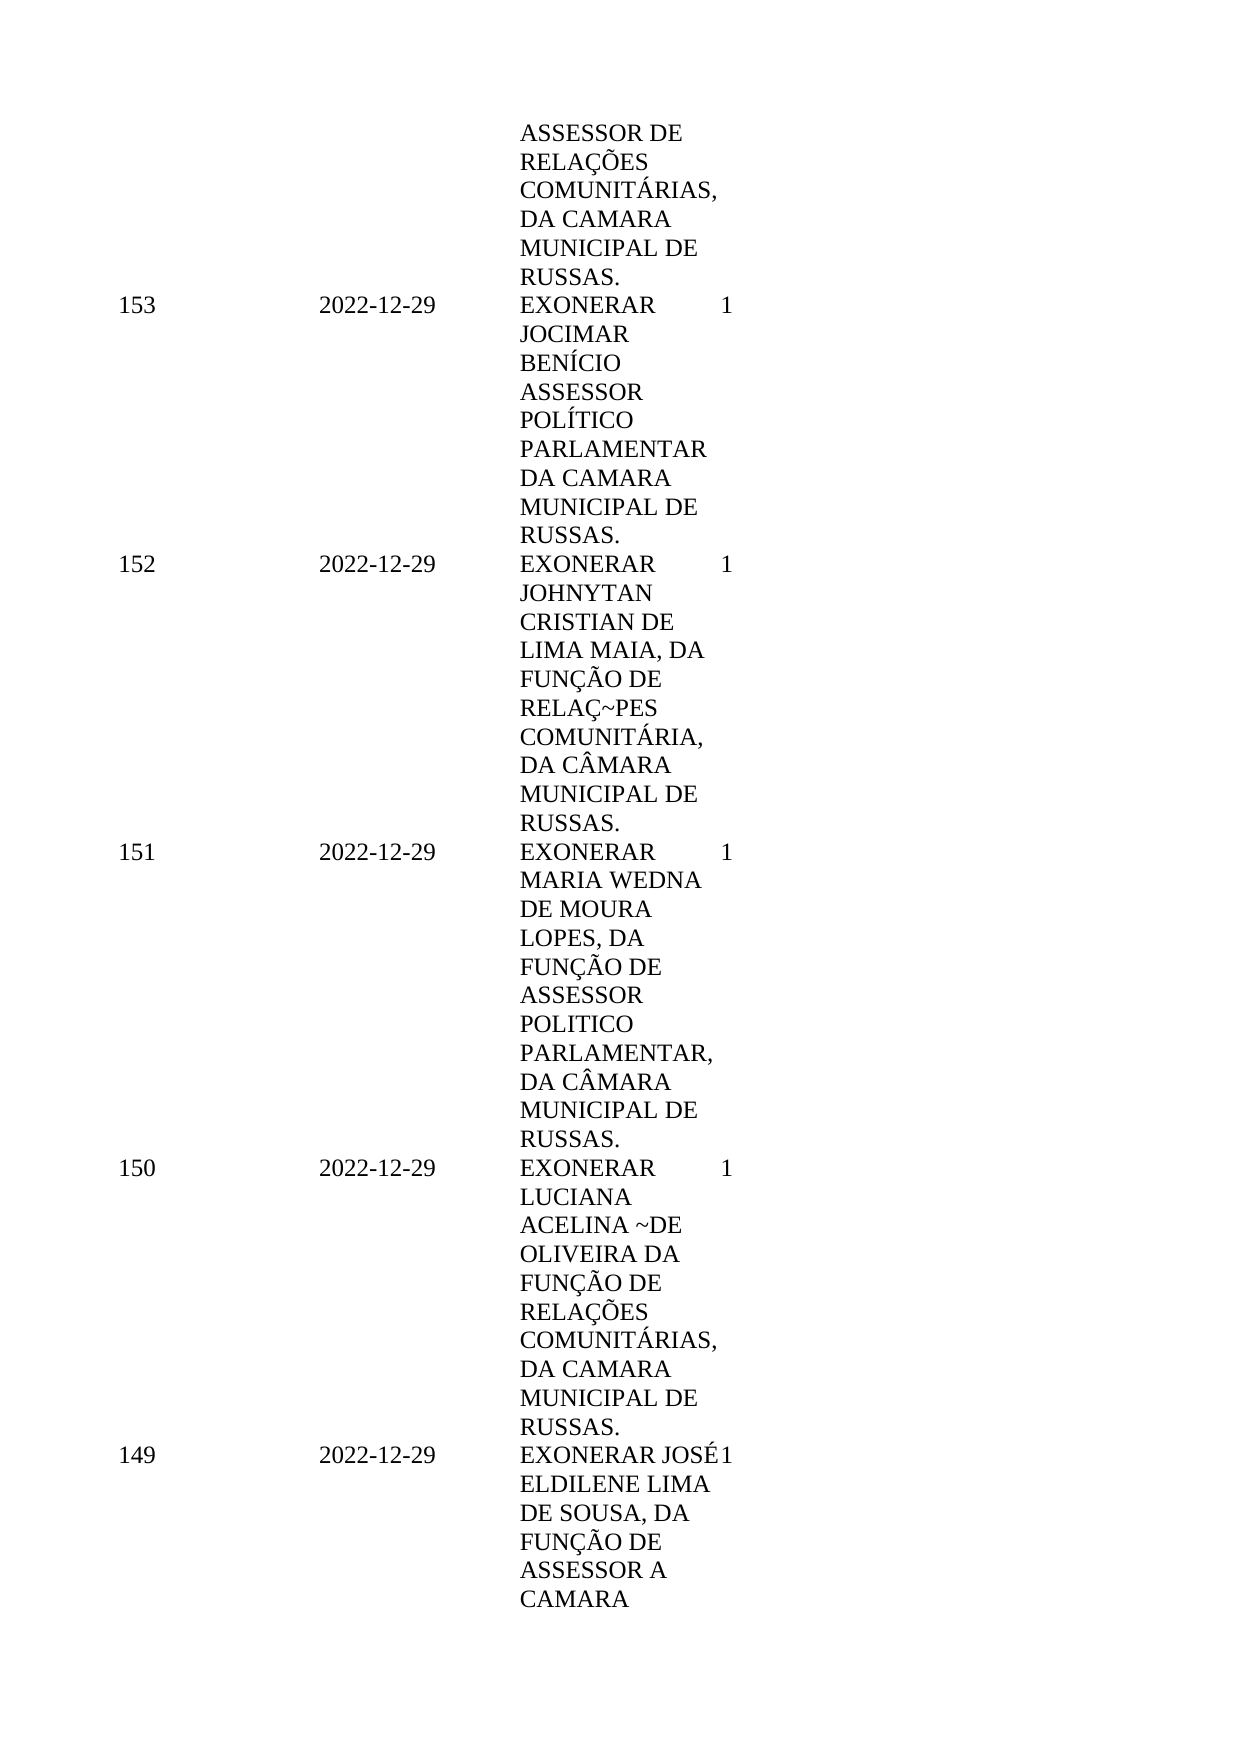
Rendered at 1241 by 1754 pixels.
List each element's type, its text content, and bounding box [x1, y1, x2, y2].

table_cell 1 [720, 291, 921, 549]
table_cell EXONERAR LUCIANA ACELINA ~DE OLIVEIRA DA FUNÇÃO DE RELAÇÕES COMUNITÁRIAS, DA CAMARA MUNICIPAL DE RUSSAS. [520, 1153, 720, 1441]
table_cell EXONERAR JOSÉ ELDILENE LIMA DE SOUSA, DA FUNÇÃO DE ASSESSOR A CAMARA [520, 1441, 720, 1613]
table_cell 151 [118, 837, 319, 1153]
table_cell 1 [720, 549, 921, 837]
table_cell 1 [720, 837, 921, 1153]
table_cell 1 [720, 1153, 921, 1441]
table_cell [921, 118, 1122, 291]
table_cell [921, 291, 1122, 549]
table_cell 149 [118, 1441, 319, 1613]
table_cell 152 [118, 549, 319, 837]
table_cell 150 [118, 1153, 319, 1441]
table_cell EXONERAR MARIA WEDNA DE MOURA LOPES, DA FUNÇÃO DE ASSESSOR POLITICO PARLAMENTAR, DA CÂMARA MUNICIPAL DE RUSSAS. [520, 837, 720, 1153]
table_cell ASSESSOR DE RELAÇÕES COMUNITÁRIAS, DA CAMARA MUNICIPAL DE RUSSAS. [520, 118, 720, 291]
table_cell 2022-12-29 [319, 1153, 519, 1441]
table_cell 2022-12-29 [319, 549, 519, 837]
table_cell 2022-12-29 [319, 1441, 519, 1613]
table_cell [921, 1153, 1122, 1441]
table_cell EXONERAR JOCIMAR BENÍCIO ASSESSOR POLÍTICO PARLAMENTAR DA CAMARA MUNICIPAL DE RUSSAS. [520, 291, 720, 549]
table_cell 2022-12-29 [319, 291, 519, 549]
table_cell 2022-12-29 [319, 837, 519, 1153]
table_cell 1 [720, 1441, 921, 1613]
table_cell EXONERAR JOHNYTAN CRISTIAN DE LIMA MAIA, DA FUNÇÃO DE RELAÇ~PES COMUNITÁRIA, DA CÂMARA MUNICIPAL DE RUSSAS. [520, 549, 720, 837]
table_cell [921, 549, 1122, 837]
table_cell 153 [118, 291, 319, 549]
table_cell [319, 118, 519, 291]
table_cell [921, 1441, 1122, 1613]
table_cell [118, 118, 319, 291]
table_cell [921, 837, 1122, 1153]
table_cell [720, 118, 921, 291]
